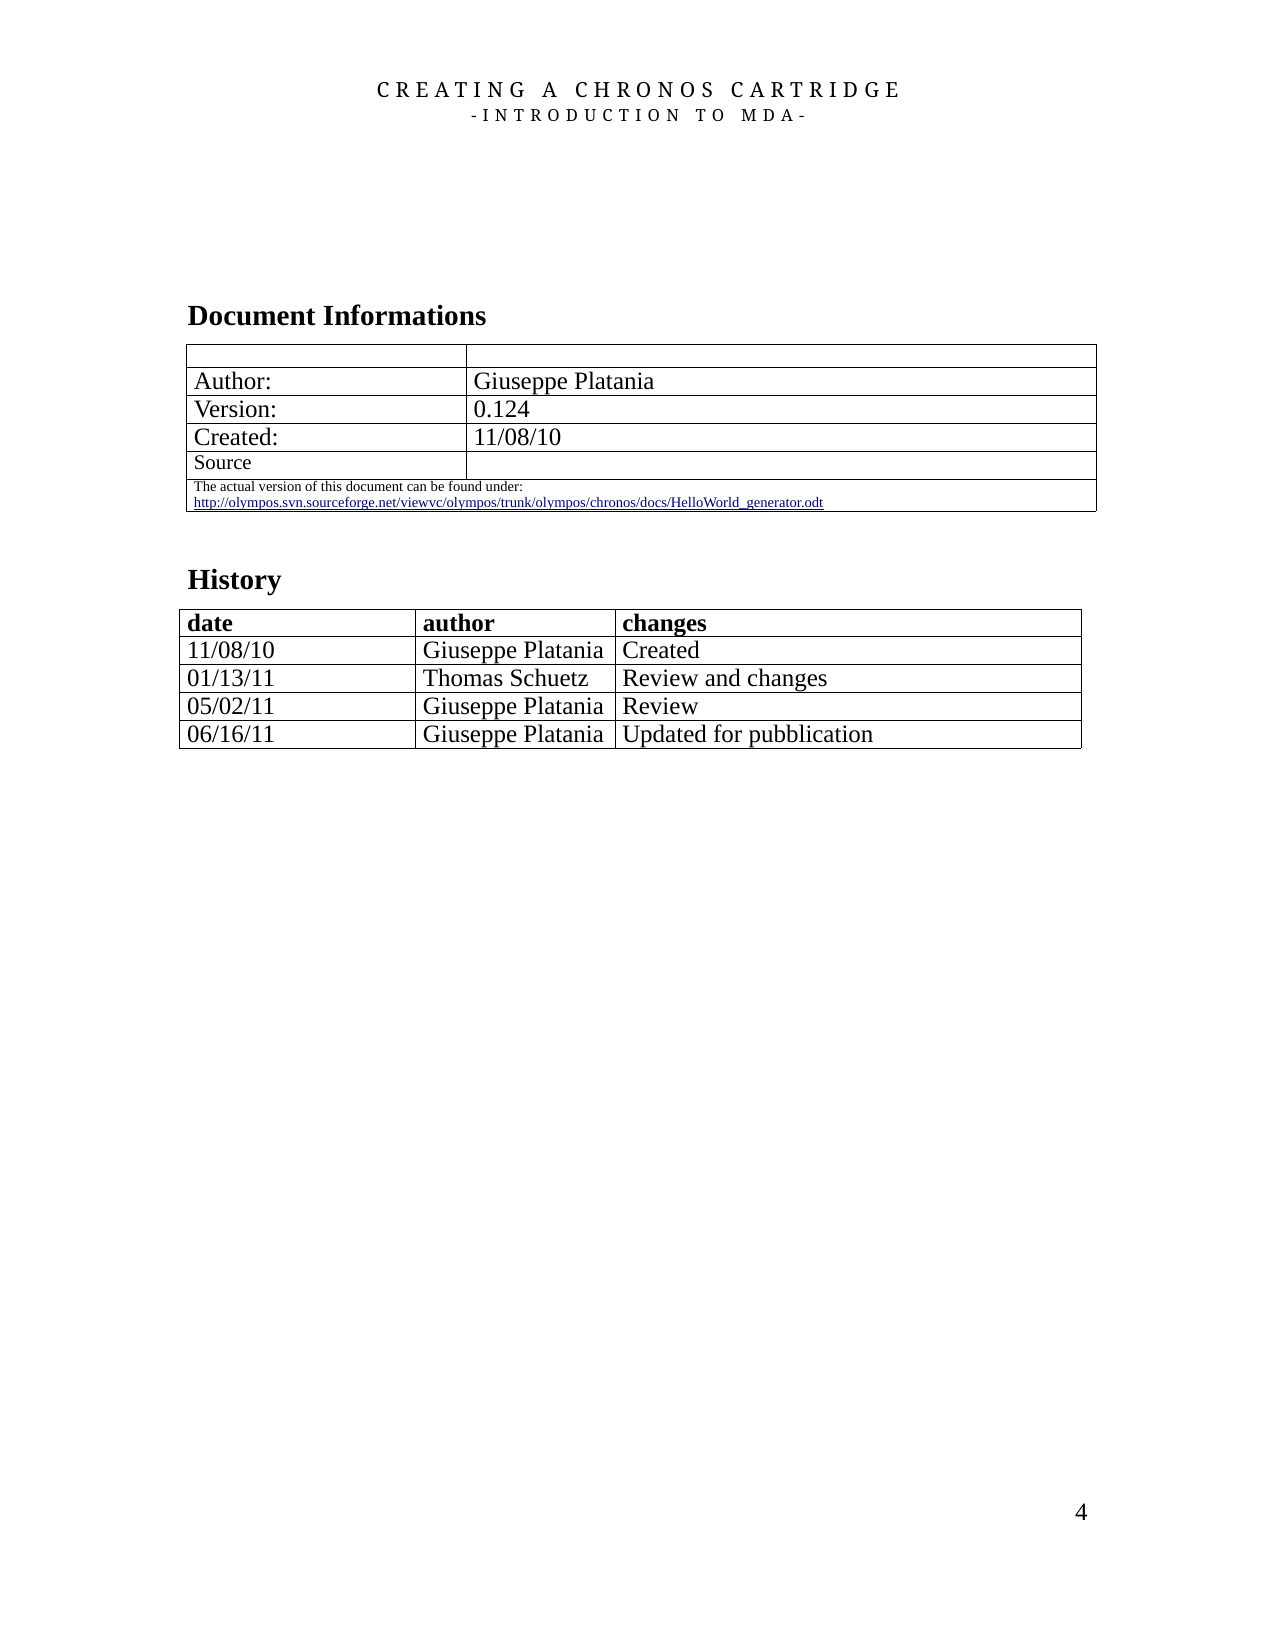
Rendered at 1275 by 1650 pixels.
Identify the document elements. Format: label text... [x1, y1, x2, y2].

table_header author [416, 610, 615, 636]
table_cell 06/16/11 [180, 721, 415, 748]
table_header changes [616, 610, 1081, 636]
table_cell 11/08/10 [467, 424, 1096, 451]
subtitle History [187, 564, 1087, 596]
table_cell 0.124 [467, 396, 1096, 423]
table_header [187, 345, 466, 367]
table_cell Review and changes [616, 665, 1081, 692]
table_cell Source [187, 452, 466, 478]
table_cell Giuseppe Platania [416, 721, 615, 748]
table_cell Giuseppe Platania [467, 368, 1096, 395]
subtitle Document Informations [187, 299, 1087, 332]
table_cell Thomas Schuetz [416, 665, 615, 692]
table_header date [180, 610, 415, 636]
table_header [467, 345, 1096, 367]
table_cell [467, 452, 1096, 478]
table_cell 11/08/10 [180, 637, 415, 664]
table_cell 05/02/11 [180, 693, 415, 720]
table_cell Review [616, 693, 1081, 720]
table_cell Created [616, 637, 1081, 664]
table_cell 01/13/11 [180, 665, 415, 692]
table_cell Giuseppe Platania [416, 637, 615, 664]
table_cell Giuseppe Platania [416, 693, 615, 720]
table_cell Updated for pubblication [616, 721, 1081, 748]
table_cell Version: [187, 396, 466, 423]
table_cell Created: [187, 424, 466, 451]
table_cell Author: [187, 368, 466, 395]
table_cell The actual version of this document can be found under: http://olympos.svn.sourceforge.net/viewvc/olympos/trunk/olympos/chronos/docs/HelloWorld_generator.odt [187, 480, 1096, 511]
